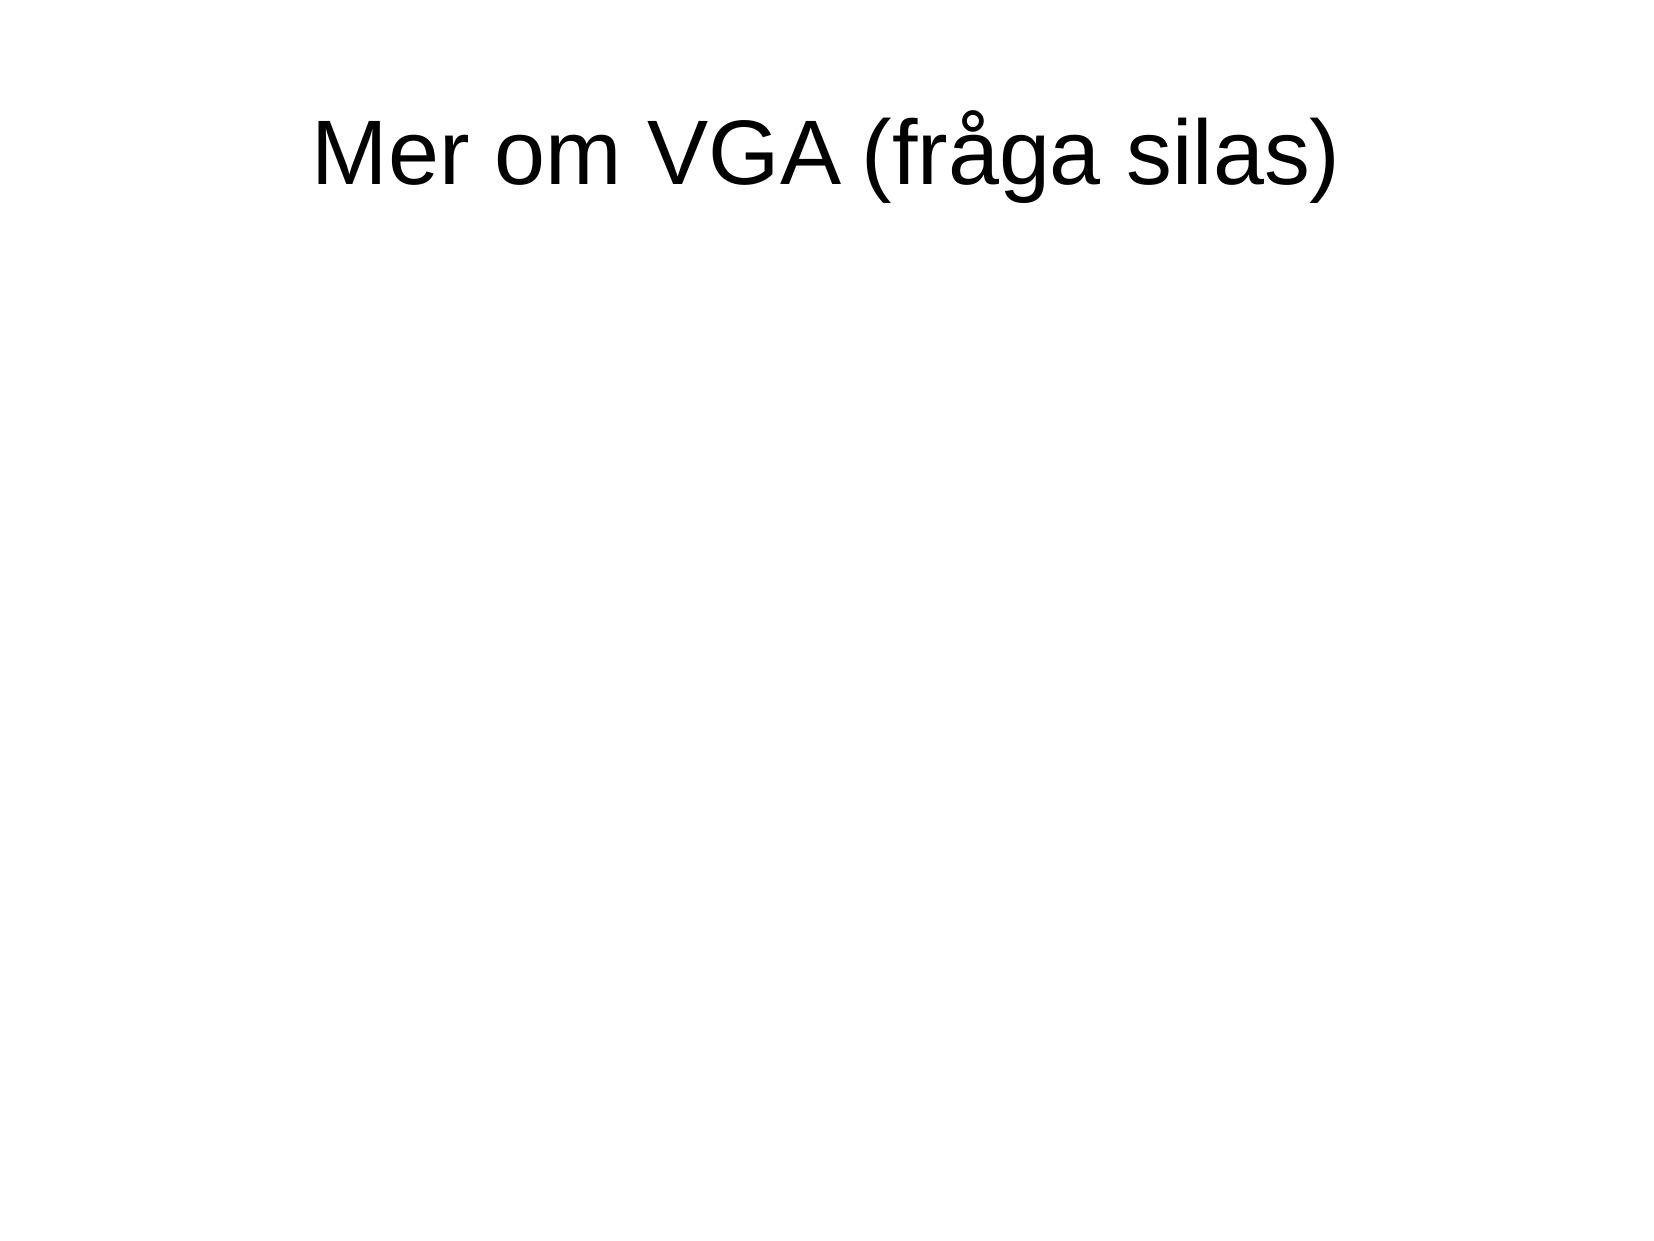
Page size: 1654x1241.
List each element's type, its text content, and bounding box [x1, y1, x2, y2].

title Mer om VGA (fråga silas) [82, 49, 1571, 257]
